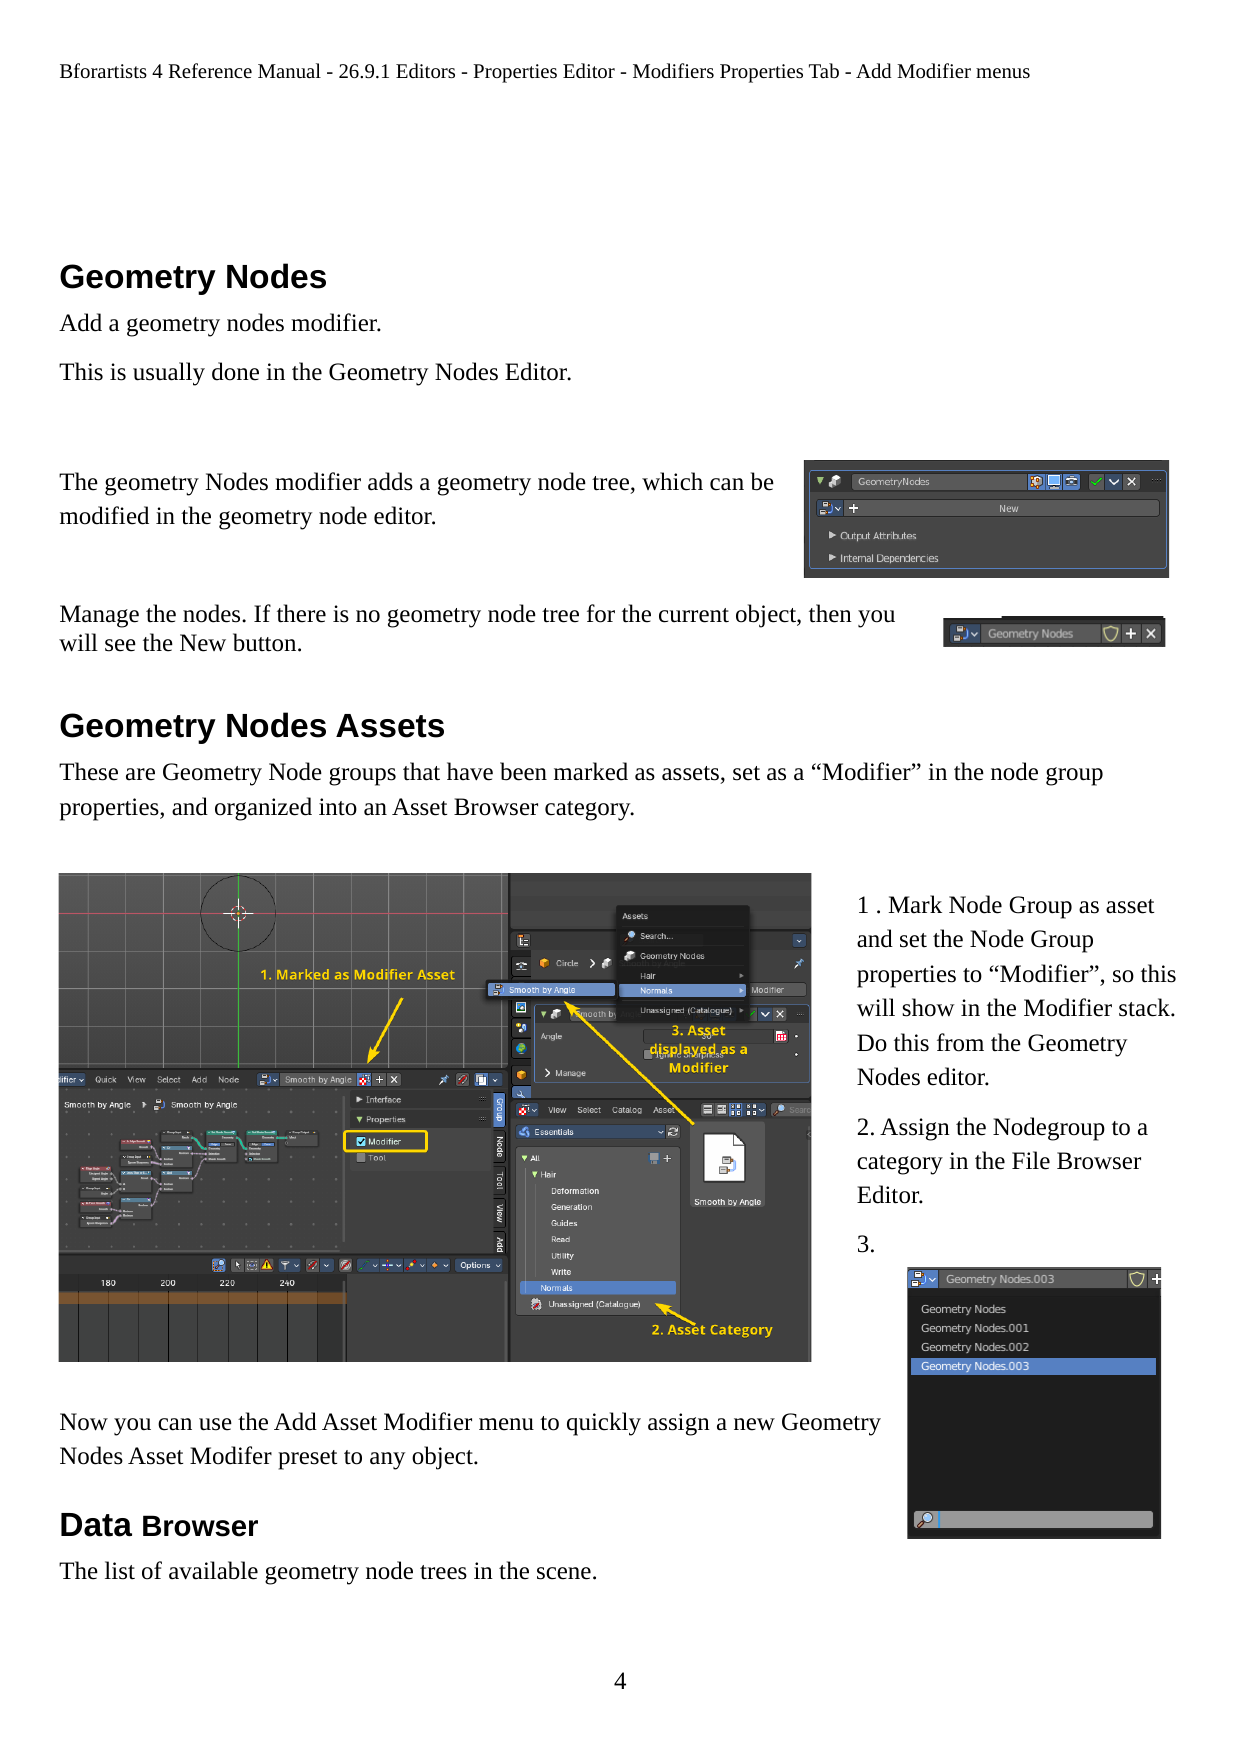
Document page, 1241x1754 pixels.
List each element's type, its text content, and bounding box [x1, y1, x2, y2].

text The list of available geometry node trees in the scene. [59, 1556, 1181, 1585]
text These are Geometry Node groups that have been marked as assets, set as a “Modifier” in the node group properties, and organized into an Asset Browser category. [59, 757, 1181, 821]
text Add a geometry nodes modifier. [59, 308, 1181, 336]
subtitle Geometry Nodes Assets [59, 706, 1181, 745]
subtitle Geometry Nodes [59, 257, 1181, 295]
picture [943, 616, 1166, 647]
picture [58, 873, 812, 1362]
subtitle Data Browser [59, 1505, 1181, 1544]
text This is usually done in the Geometry Nodes Editor. [59, 357, 1181, 386]
text 2. Assign the Nodegroup to a category in the File Browser Editor. [812, 1112, 1181, 1209]
picture [907, 1267, 1162, 1539]
text 3. Now you can use the Add Asset Modifier menu to quickly assign a new Geometry Nodes Asset Modifer preset to any object. [59, 1229, 1181, 1470]
text 1 . Mark Node Group as asset and set the Node Group properties to “Modifier”, so this will show in the Modifier stack. Do this from the Geometry Nodes editor. [812, 890, 1181, 1091]
text Manage the nodes. If there is no geometry node tree for the current object, then you will see the New button. [59, 599, 1181, 657]
picture [803, 460, 1170, 578]
text The geometry Nodes modifier adds a geometry node tree, which can be modified in the geometry node editor. [59, 467, 803, 530]
